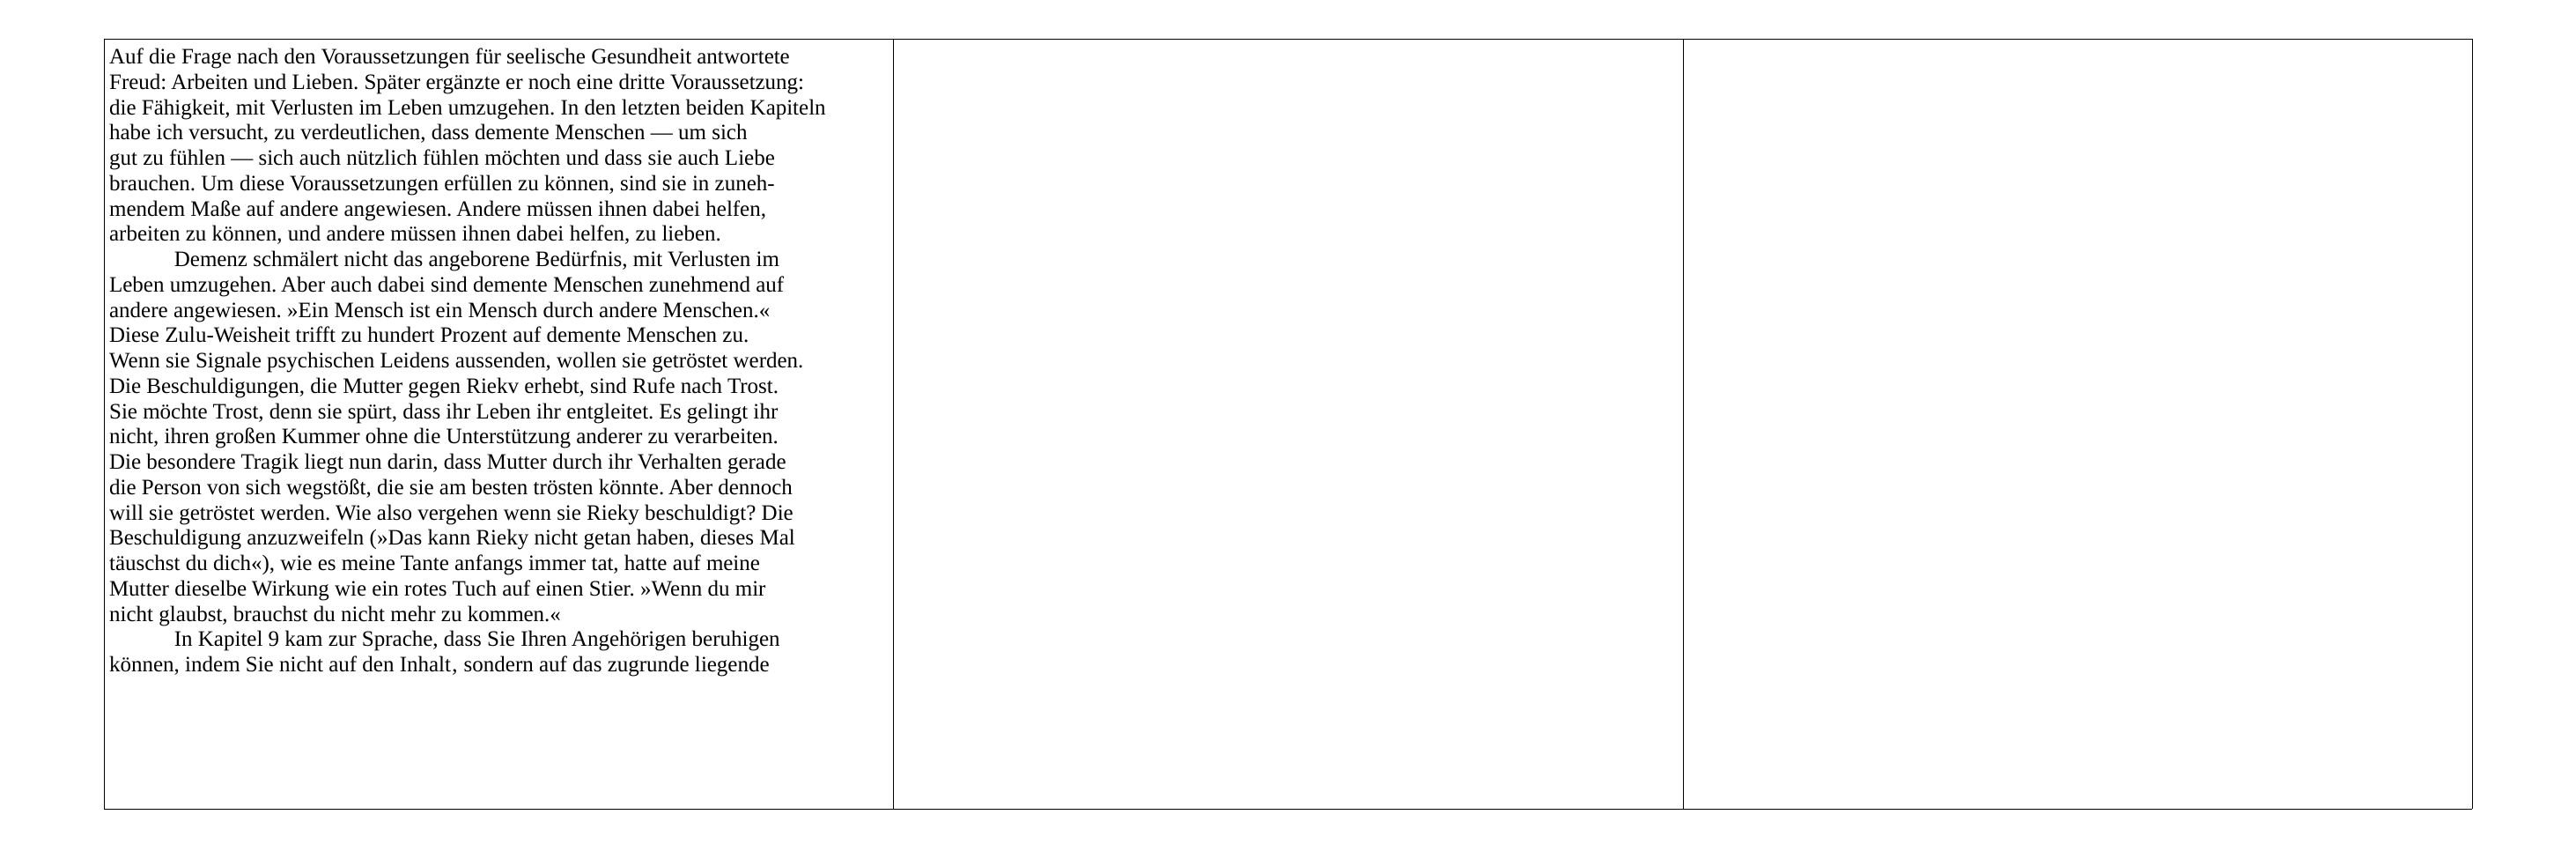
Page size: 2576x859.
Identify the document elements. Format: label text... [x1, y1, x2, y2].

table_header Auf die Frage nach den Voraussetzungen für seelische Gesundheit antwortete Freud: Arbeiten und Lieben. Später ergänzte er noch eine dritte Voraussetzung: die Fähigkeit, mit Verlusten im Leben umzugehen. In den letzten beiden Kapiteln habe ich versucht, zu verdeutlichen, dass demente Menschen — um sich gut zu fühlen — sich auch nützlich fühlen möchten und dass sie auch Liebe brauchen. Um diese Voraussetzungen erfüllen zu können, sind sie in zuneh- mendem Maße auf andere angewiesen. Andere müssen ihnen dabei helfen, arbeiten zu können, und andere müssen ihnen dabei helfen, zu lieben. Demenz schmälert nicht das angeborene Bedürfnis, mit Verlusten im Leben umzugehen. Aber auch dabei sind demente Menschen zunehmend auf andere angewiesen. »Ein Mensch ist ein Mensch durch andere Menschen.« Diese Zulu-Weisheit trifft zu hundert Prozent auf demente Menschen zu. Wenn sie Signale psychischen Leidens aussenden, wollen sie getröstet werden. Die Beschuldigungen, die Mutter gegen Riekv erhebt, sind Rufe nach Trost. Sie möchte Trost, denn sie spürt, dass ihr Leben ihr entgleitet. Es gelingt ihr nicht, ihren großen Kummer ohne die Unterstützung anderer zu verarbeiten. Die besondere Tragik liegt nun darin, dass Mutter durch ihr Verhalten gerade die Person von sich wegstößt, die sie am besten trösten könnte. Aber dennoch will sie getröstet werden. Wie also vergehen wenn sie Rieky beschuldigt? Die Beschuldigung anzuzweifeln (»Das kann Rieky nicht getan haben, dieses Mal täuschst du dich«), wie es meine Tante anfangs immer tat, hatte auf meine Mutter dieselbe Wirkung wie ein rotes Tuch auf einen Stier. »Wenn du mir nicht glaubst, brauchst du nicht mehr zu kommen.« In Kapitel 9 kam zur Sprache, dass Sie Ihren Angehörigen beruhigen können, indem Sie nicht auf den Inhalt‚ sondern auf das zugrunde liegende [105, 40, 893, 809]
